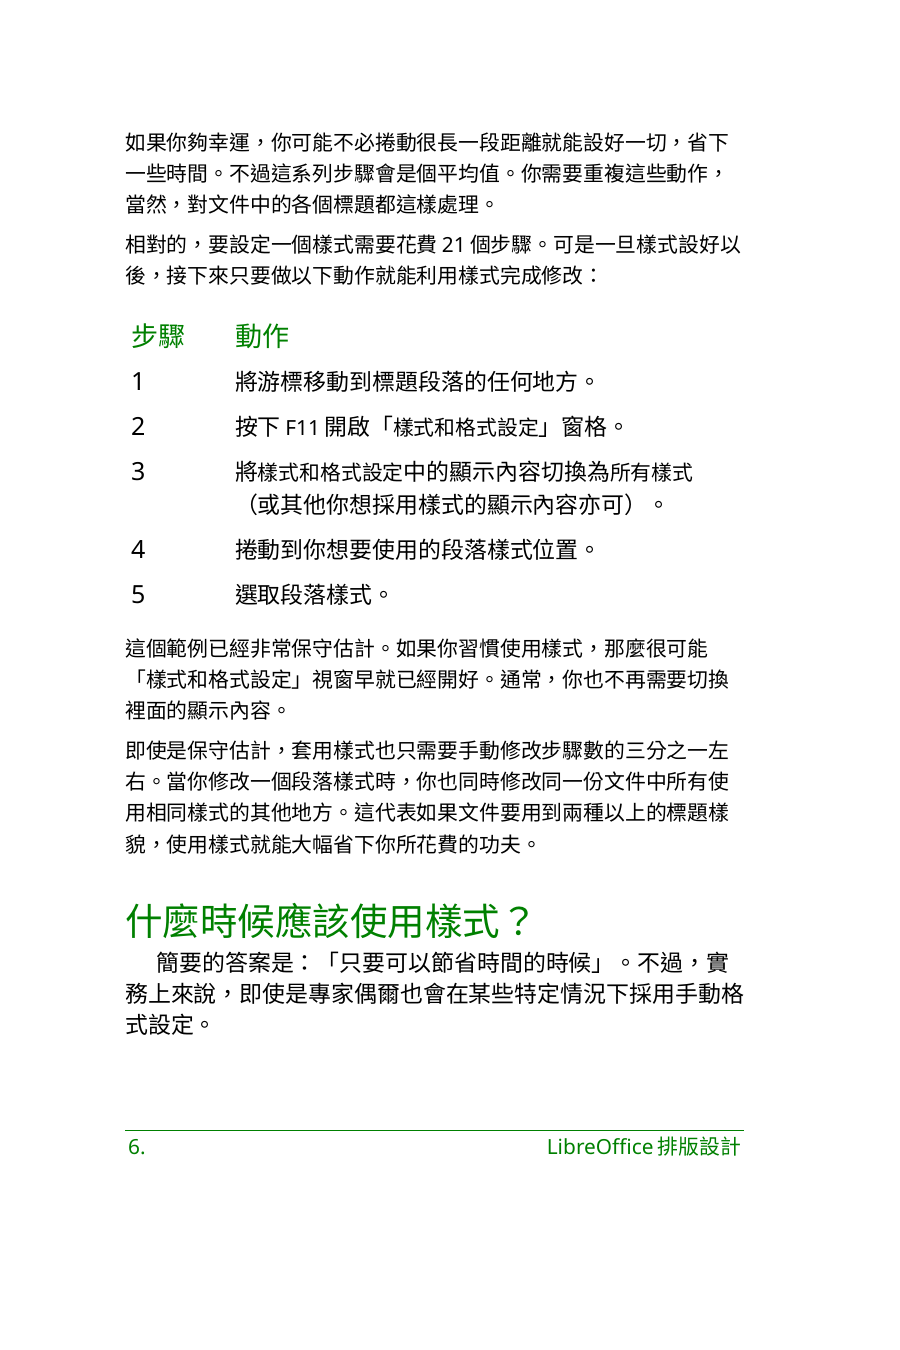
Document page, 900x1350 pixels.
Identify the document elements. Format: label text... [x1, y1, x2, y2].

table_cell 捲動到你想要使用的段落樣式位置。 [229, 526, 744, 571]
table_cell 選取段落樣式。 [229, 571, 744, 616]
subtitle 什麼時候應該使用樣式？ [125, 892, 744, 946]
table_cell 5 [125, 571, 229, 616]
table_cell 2 [125, 403, 229, 448]
table_cell 將游標移動到標題段落的任何地方。 [229, 358, 744, 403]
text 簡要的答案是：「只要可以節省時間的時候」。不過，實務上來說，即使是專家偶爾也會在某些特定情況下採用手動格式設定。 [125, 946, 744, 1040]
table_cell 按下F11開啟「樣式和格式設定」窗格。 [229, 403, 744, 448]
table_cell 3 [125, 448, 229, 526]
text 相對的，要設定一個樣式需要花費21個步驟。可是一旦樣式設好以後，接下來只要做以下動作就能利用樣式完成修改： [125, 227, 744, 289]
table_header 步驟 [125, 314, 229, 358]
table_header 動作 [229, 314, 744, 358]
text 即使是保守估計，套用樣式也只需要手動修改步驟數的三分之一左右。當你修改一個段落樣式時，你也同時修改同一份文件中所有使用相同樣式的其他地方。這代表如果文件要用到兩種以上的標題樣貌，使用樣式就能大幅省下你所花費的功夫。 [125, 733, 744, 858]
table_cell 將樣式和格式設定中的顯示內容切換為所有樣式（或其他你想採用樣式的顯示內容亦可）。 [229, 448, 744, 526]
text 如果你夠幸運，你可能不必捲動很長一段距離就能設好一切，省下一些時間。不過這系列步驟會是個平均值。你需要重複這些動作，當然，對文件中的各個標題都這樣處理。 [125, 125, 744, 219]
table_cell 4 [125, 526, 229, 571]
table_cell 1 [125, 358, 229, 403]
text 這個範例已經非常保守估計。如果你習慣使用樣式，那麼很可能「樣式和格式設定」視窗早就已經開好。通常，你也不再需要切換裡面的顯示內容。 [125, 631, 744, 725]
